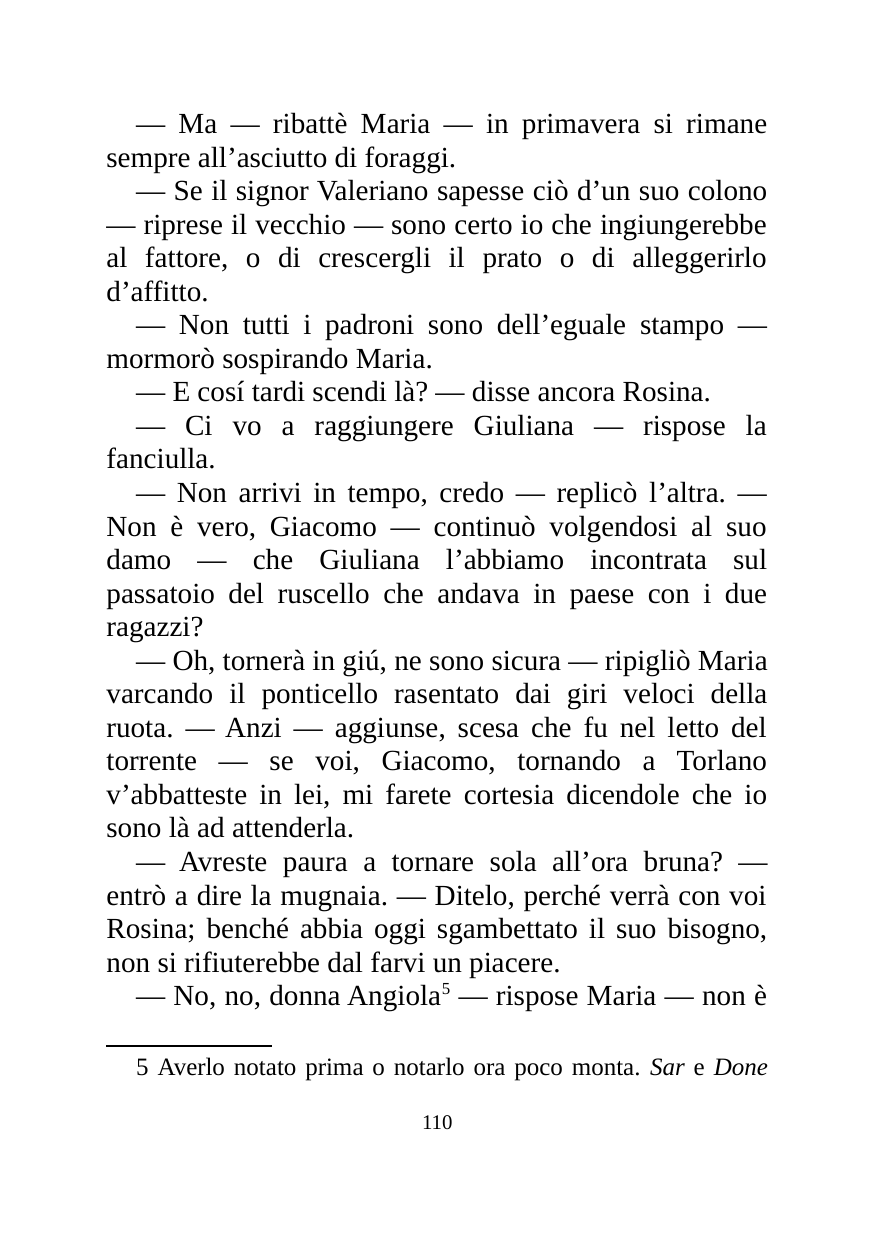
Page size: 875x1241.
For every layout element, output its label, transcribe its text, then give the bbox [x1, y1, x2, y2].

text — E cosí tardi scendi là? — disse ancora Rosina. [106, 374, 768, 408]
text — Se il signor Valeriano sapesse ciò d’un suo colono — riprese il vecchio — sono certo io che ingiungerebbe al fattore, o di crescergli il prato o di alleggerirlo d’affitto. [106, 173, 768, 307]
text — Non tutti i padroni sono dell’eguale stampo — mormorò sospirando Maria. [106, 307, 768, 374]
text — Ci vo a raggiungere Giuliana — rispose la fanciulla. [106, 408, 768, 475]
text — Ma — ribattè Maria — in primavera si rimane sempre all’asciutto di foraggi. [106, 106, 768, 173]
text Averlo notato prima o notarlo ora poco monta. Sar e Done [106, 1052, 768, 1080]
text — Avreste paura a tornare sola all’ora bruna? — entrò a dire la mugnaia. — Ditelo, perché verrà con voi Rosina; benché abbia oggi sgambettato il suo bisogno, non si rifiuterebbe dal farvi un piacere. [106, 844, 768, 978]
text — No, no, donna Angiola — rispose Maria — non è [106, 978, 768, 1012]
text — Non arrivi in tempo, credo — replicò l’altra. — Non è vero, Giacomo — continuò volgendosi al suo damo — che Giuliana l’abbiamo incontrata sul passatoio del ruscello che andava in paese con i due ragazzi? [106, 475, 768, 643]
text — Oh, tornerà in giú, ne sono sicura — ripigliò Maria varcando il ponticello rasentato dai giri veloci della ruota. — Anzi — aggiunse, scesa che fu nel letto del torrente — se voi, Giacomo, tornando a Torlano v’abbatteste in lei, mi farete cortesia dicendole che io sono là ad attenderla. [106, 643, 768, 844]
